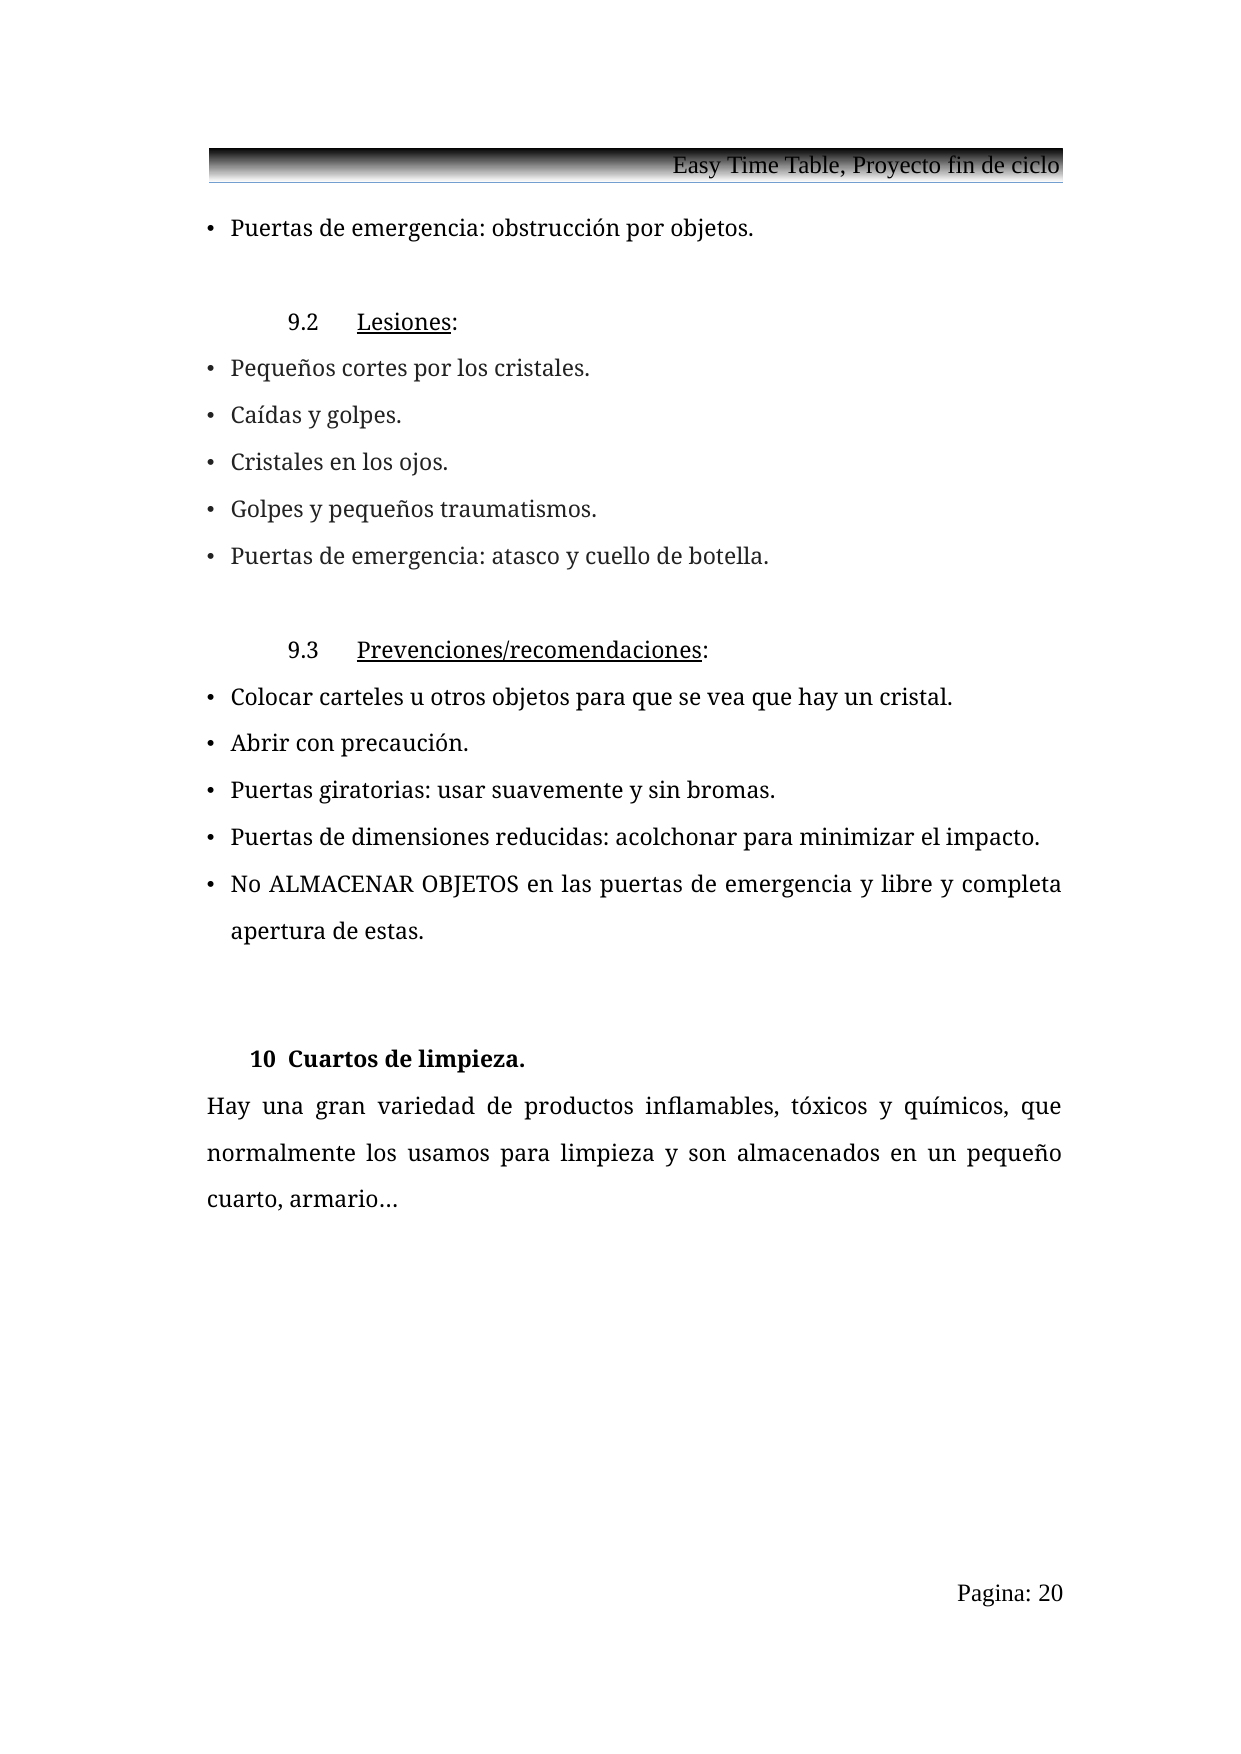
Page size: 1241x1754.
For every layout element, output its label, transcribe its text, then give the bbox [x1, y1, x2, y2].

list Puertas de dimensiones reducidas: acolchonar para minimizar el impacto. [207, 821, 1063, 852]
list Prevenciones/recomendaciones: [282, 634, 1063, 665]
list Cristales en los ojos. [207, 446, 1063, 477]
list Puertas de emergencia: obstrucción por objetos. [207, 212, 1063, 243]
list Puertas giratorias: usar suavemente y sin bromas. [207, 774, 1063, 806]
list No ALMACENAR OBJETOS en las puertas de emergencia y libre y completa apertura de estas. [207, 868, 1063, 946]
list Golpes y pequeños traumatismos. [207, 493, 1063, 524]
list Colocar carteles u otros objetos para que se vea que hay un cristal. [207, 681, 1063, 712]
list Caídas y golpes. [207, 399, 1063, 431]
list Puertas de emergencia: atasco y cuello de botella. [207, 540, 1063, 571]
text Hay una gran variedad de productos inflamables, tóxicos y químicos, que normalmente los usamos para limpieza y son almacenados en un pequeño cuarto, armario… [207, 1089, 1063, 1214]
list Pequeños cortes por los cristales. [207, 352, 1063, 384]
list Lesiones: [282, 306, 1063, 337]
list Abrir con precaución. [207, 727, 1063, 759]
list Cuartos de limpieza. [244, 1043, 1063, 1074]
